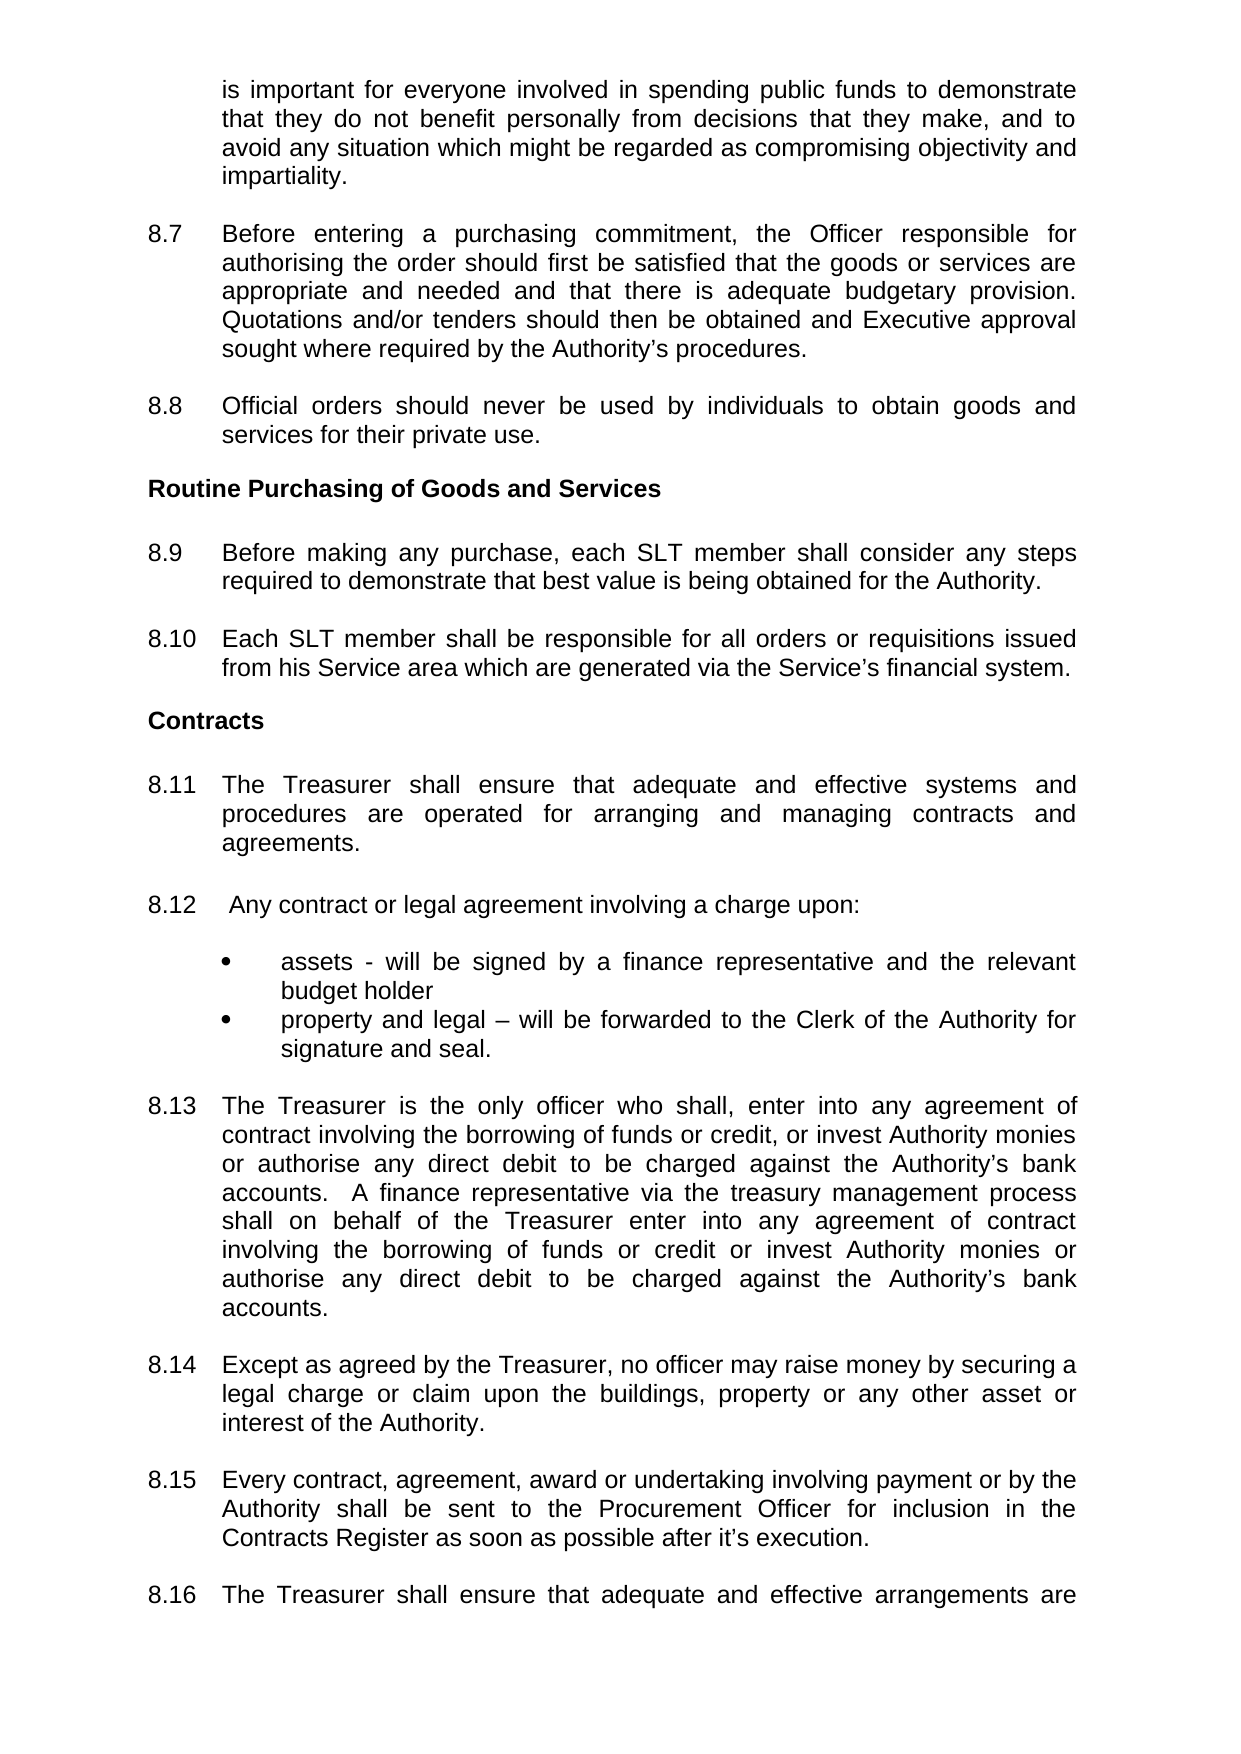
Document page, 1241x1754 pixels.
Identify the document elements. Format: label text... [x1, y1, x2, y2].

text 8.14 Except as agreed by the Treasurer, no officer may raise money by securing a legal charge or claim upon the buildings, property or any other asset or interest of the Authority. [148, 1350, 1078, 1436]
list property and legal – will be forwarded to the Clerk of the Authority for signature and seal. [222, 1005, 1078, 1062]
list assets - will be signed by a finance representative and the relevant budget holder [222, 947, 1078, 1005]
subtitle Contracts [148, 706, 1078, 735]
text 8.15 Every contract, agreement, award or undertaking involving payment or by the Authority shall be sent to the Procurement Officer for inclusion in the Contracts Register as soon as possible after it’s execution. [148, 1465, 1078, 1551]
text 8.8 Official orders should never be used by individuals to obtain goods and services for their private use. [148, 391, 1078, 449]
text 8.10 Each SLT member shall be responsible for all orders or requisitions issued from his Service area which are generated via the Service’s financial system. [148, 624, 1078, 681]
text 8.11 The Treasurer shall ensure that adequate and effective systems and procedures are operated for arranging and managing contracts and agreements. [148, 770, 1078, 856]
subtitle Routine Purchasing of Goods and Services [148, 474, 1078, 502]
text 8.9 Before making any purchase, each SLT member shall consider any steps required to demonstrate that best value is being obtained for the Authority. [148, 537, 1078, 595]
text 8.16 The Treasurer shall ensure that adequate and effective arrangements are [148, 1580, 1078, 1609]
text 8.7 Before entering a purchasing commitment, the Officer responsible for authorising the order should first be satisfied that the goods or services are appropriate and needed and that there is adequate budgetary provision. Quotations and/or tenders should then be obtained and Executive approval sought where required by the Authority’s procedures. [148, 219, 1078, 362]
text is important for everyone involved in spending public funds to demonstrate that they do not benefit personally from decisions that they make, and to avoid any situation which might be regarded as compromising objectivity and impartiality. [148, 75, 1078, 190]
text 8.13 The Treasurer is the only officer who shall, enter into any agreement of contract involving the borrowing of funds or credit, or invest Authority monies or authorise any direct debit to be charged against the Authority’s bank accounts. A finance representative via the treasury management process shall on behalf of the Treasurer enter into any agreement of contract involving the borrowing of funds or credit or invest Authority monies or authorise any direct debit to be charged against the Authority’s bank accounts. [148, 1091, 1078, 1321]
text 8.12 Any contract or legal agreement involving a charge upon: [148, 890, 1078, 918]
